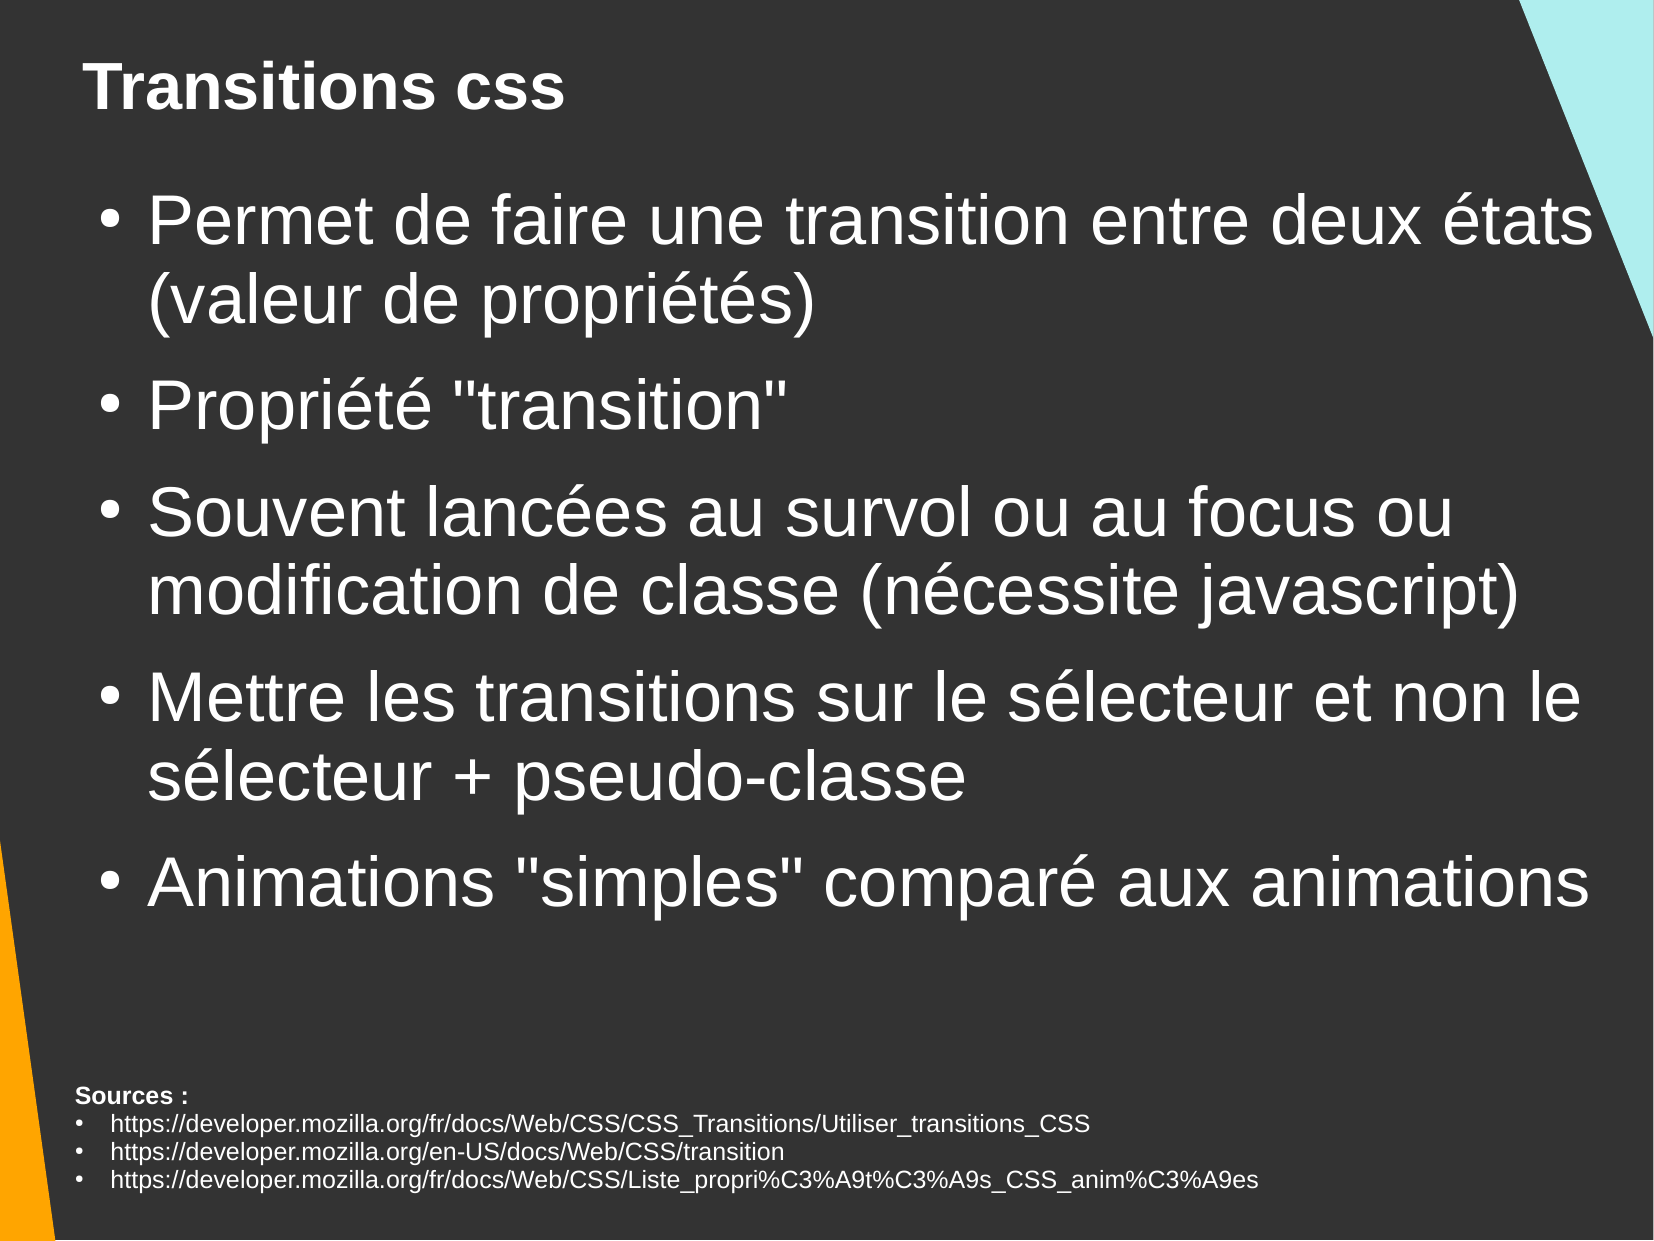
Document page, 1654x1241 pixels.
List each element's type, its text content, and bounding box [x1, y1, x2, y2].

text_box [0, 840, 56, 1241]
list Permet de faire une transition entre deux états (valeur de propriétés) Propriété "transition" Souvent lancées au survol ou au focus ou modification de classe (nécessite javascript) Mettre les transitions sur le sélecteur et non le sélecteur + pseudo-classe Animations "simples" comparé aux animations [80, 180, 1605, 969]
text_box Sources : https://developer.mozilla.org/fr/docs/Web/CSS/CSS_Transitions/Utiliser_transitions_CSS https://developer.mozilla.org/en-US/docs/Web/CSS/transition https://developer.mozilla.org/fr/docs/Web/CSS/Liste_propri%C3%A9t%C3%A9s_CSS_anim%C3%A9es [60, 1074, 1546, 1241]
title Transitions css [82, 49, 1571, 152]
text_box [1519, 0, 1654, 340]
